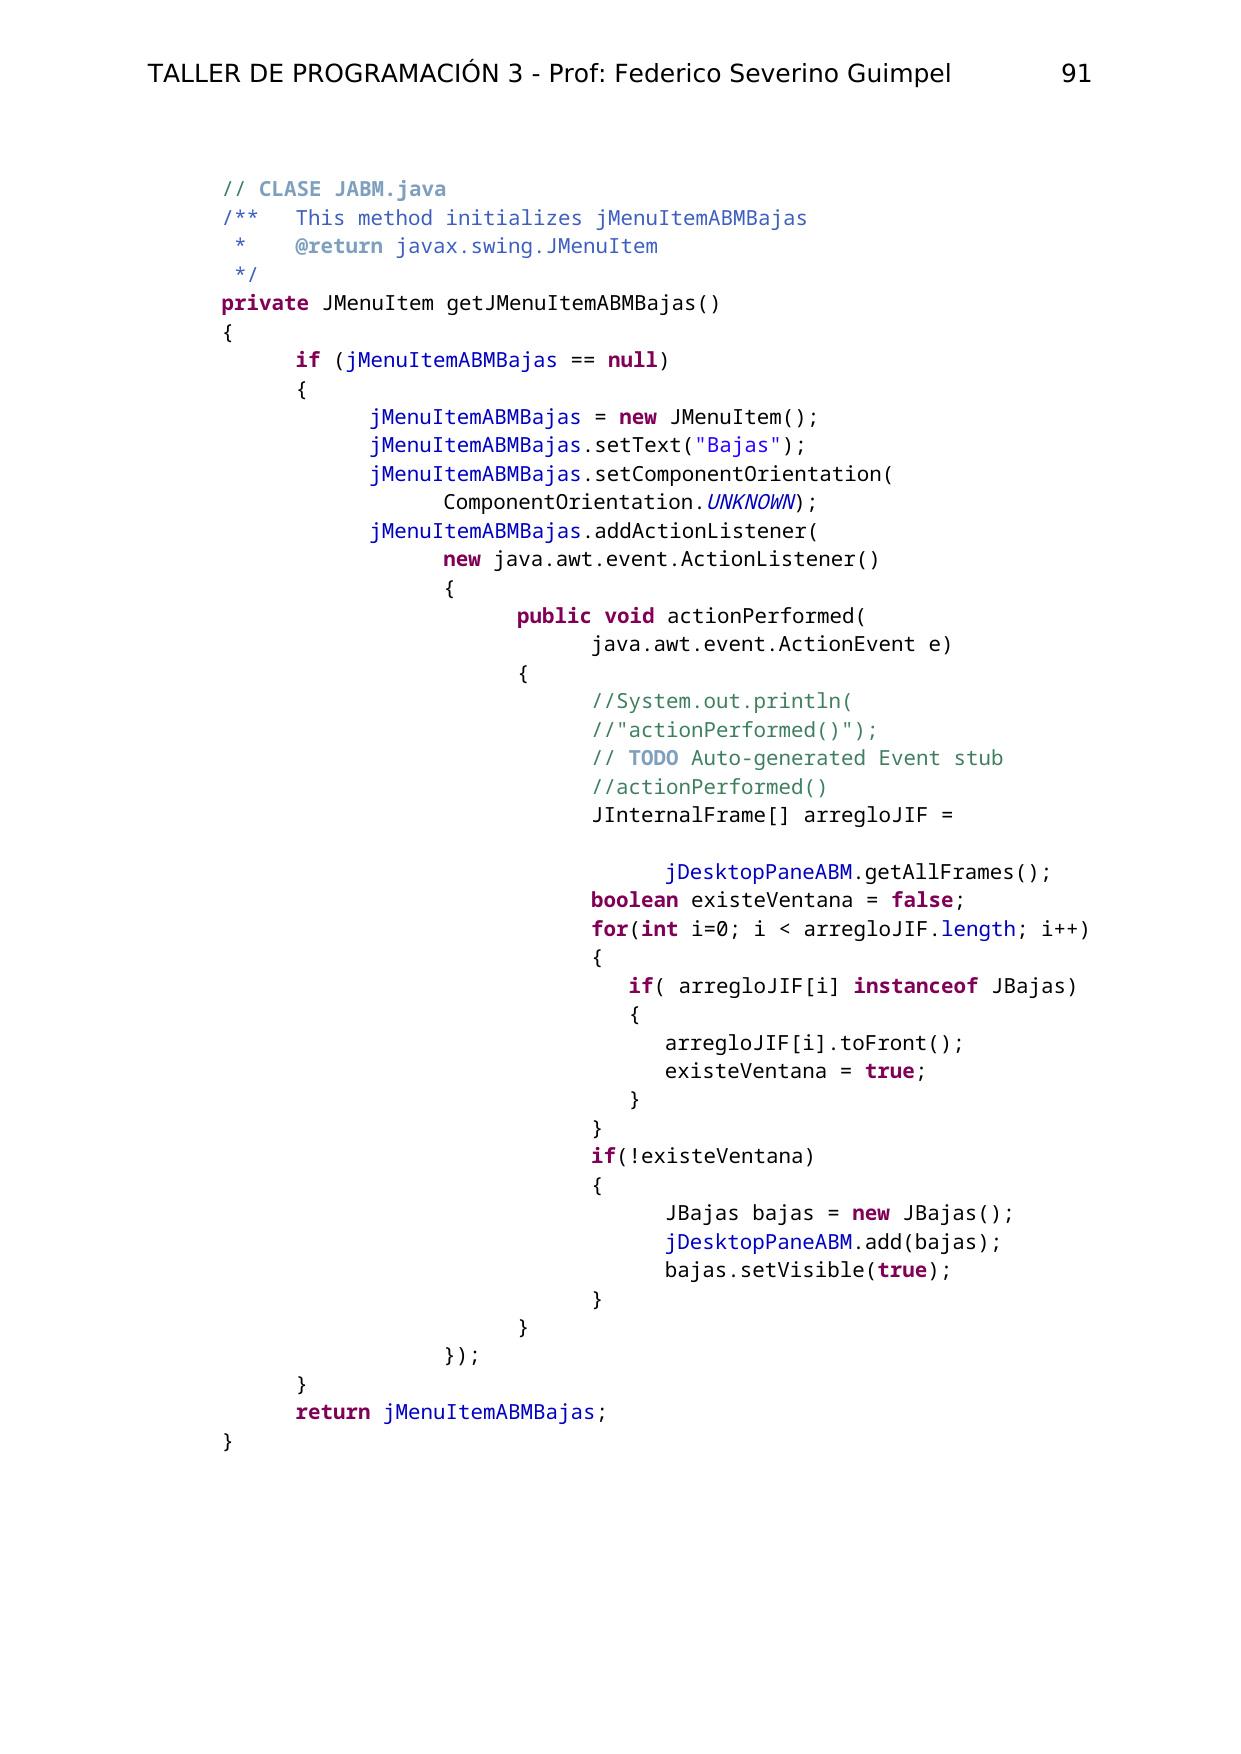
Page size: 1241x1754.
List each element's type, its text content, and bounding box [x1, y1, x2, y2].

text private JMenuItem getJMenuItemABMBajas() [148, 288, 1093, 317]
text } [148, 1426, 1093, 1454]
text return jMenuItemABMBajas; [148, 1397, 1093, 1426]
text } [148, 1369, 1093, 1397]
text jMenuItemABMBajas.addActionListener( [148, 516, 1093, 544]
text }); [148, 1341, 1093, 1369]
text boolean existeVentana = false; [148, 886, 1093, 914]
text * @return javax.swing.JMenuItem [148, 231, 1093, 260]
text public void actionPerformed( [148, 601, 1093, 629]
text } [148, 1284, 1093, 1312]
text /** This method initializes jMenuItemABMBajas [148, 203, 1093, 231]
text if( arregloJIF[i] instanceof JBajas) [148, 971, 1093, 999]
text } [148, 1113, 1093, 1141]
text if (jMenuItemABMBajas == null) [148, 345, 1093, 374]
text JBajas bajas = new JBajas(); [148, 1198, 1093, 1227]
text for(int i=0; i < arregloJIF.length; i++) [148, 914, 1093, 942]
text if(!existeVentana) [148, 1141, 1093, 1170]
text jMenuItemABMBajas.setComponentOrientation( [148, 459, 1093, 487]
text jDesktopPaneABM.add(bajas); [148, 1227, 1093, 1255]
text { [148, 999, 1093, 1028]
text } [148, 1084, 1093, 1113]
text ComponentOrientation.UNKNOWN); [148, 487, 1093, 516]
text { [148, 1170, 1093, 1198]
text java.awt.event.ActionEvent e) [148, 629, 1093, 658]
text new java.awt.event.ActionListener() [148, 544, 1093, 573]
text arregloJIF[i].toFront(); [148, 1028, 1093, 1056]
text existeVentana = true; [148, 1056, 1093, 1084]
text { [148, 658, 1093, 686]
text //System.out.println( [148, 686, 1093, 715]
text */ [148, 260, 1093, 288]
text bajas.setVisible(true); [148, 1255, 1093, 1284]
text // TODO Auto-generated Event stub [148, 743, 1093, 772]
text jMenuItemABMBajas.setText("Bajas"); [148, 431, 1093, 459]
text { [148, 317, 1093, 345]
text //"actionPerformed()"); [148, 715, 1093, 743]
text jMenuItemABMBajas = new JMenuItem(); [148, 402, 1093, 431]
text JInternalFrame[] arregloJIF = [148, 800, 1093, 857]
text jDesktopPaneABM.getAllFrames(); [148, 857, 1093, 886]
text { [148, 942, 1093, 971]
text { [148, 573, 1093, 601]
text //actionPerformed() [148, 772, 1093, 800]
text } [148, 1312, 1093, 1341]
text // CLASE JABM.java [148, 174, 1093, 203]
text { [148, 374, 1093, 402]
